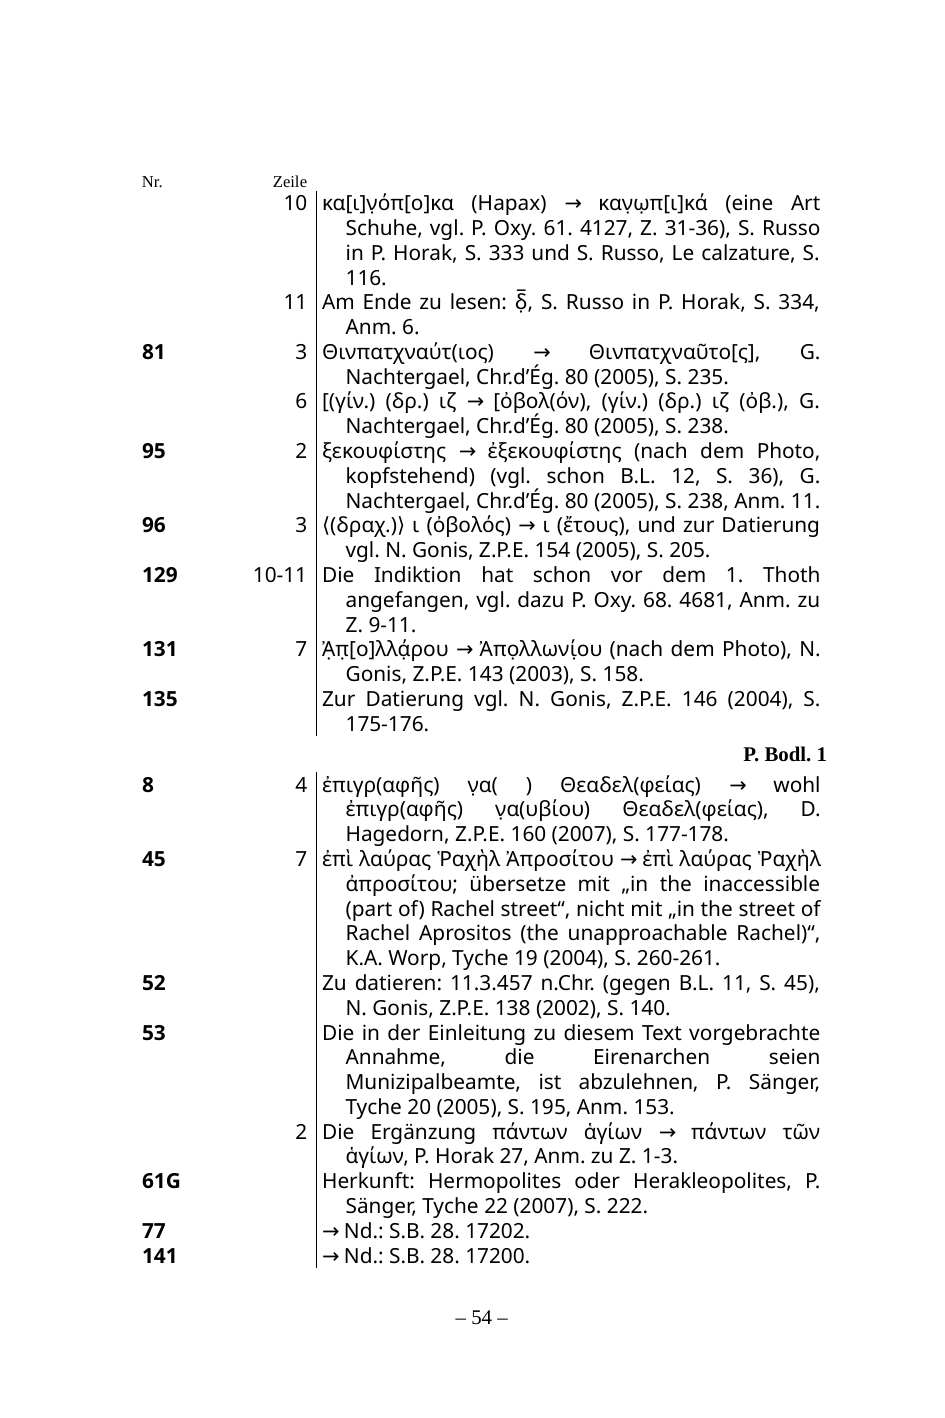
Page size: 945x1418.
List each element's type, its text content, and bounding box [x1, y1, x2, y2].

table_cell ἐπὶ λαύρας Ῥαχὴλ Ἀπροσίτου → ἐπὶ λαύρας Ῥαχὴλ ἀπροσίτου; übersetze mit „in the inaccessible (part of) Rachel street“, nicht mit „in the street of Rachel Aprositos (the unapproachable Rachel)“, K.A. Worp, Tyche 19 (2004), S. 260-261. [317, 847, 827, 971]
table_header 4 [224, 772, 316, 847]
table_cell 11 [224, 290, 316, 339]
table_cell [136, 389, 224, 439]
subtitle P. Bodl. 1 [136, 742, 827, 766]
table_cell 10 [224, 191, 316, 290]
table_cell 129 [136, 563, 224, 637]
table_cell 3 [224, 340, 316, 389]
table_cell 2 [224, 1119, 316, 1169]
table_cell 3 [224, 513, 316, 563]
table_cell 95 [136, 439, 224, 513]
table_cell [(γίν.) (δρ.) ιζ → [ὀβολ(όν), (γίν.) (δρ.) ιζ (ὀβ.), G. Nachtergael, Chr.d’Ég. 80 (2005), S. 238. [317, 389, 827, 439]
table_cell 10-11 [224, 563, 316, 637]
table_cell Die in der Einleitung zu diesem Text vorgebrachte Annahme, die Eirenarchen seien Munizipalbeamte, ist abzulehnen, P. Sänger, Tyche 20 (2005), S. 195, Anm. 153. [317, 1020, 827, 1119]
table_cell 131 [136, 637, 224, 687]
table_cell Θινπατχναύτ(ιος) → Θινπατχναῦτο[ς], G. Nachtergael, Chr.d’Ég. 80 (2005), S. 235. [317, 340, 827, 389]
table_cell 77 [136, 1219, 316, 1243]
table_cell [136, 290, 224, 339]
table_cell 81 [136, 340, 224, 389]
table_cell → Nd.: S.B. 28. 17202. [317, 1219, 827, 1243]
table_cell 45 [136, 847, 224, 971]
table_cell 53 [136, 1020, 316, 1119]
table_header 8 [136, 772, 224, 847]
table_cell Am Ende zu lesen: δ̣̅, S. Russo in P. Horak, S. 334, Anm. 6. [317, 290, 827, 339]
table_cell Die Ergänzung πάντων ἁγίων → πάντων τῶν ἁγίων, P. Horak 27, Anm. zu Z. 1-3. [317, 1119, 827, 1169]
table_cell 61G [136, 1169, 316, 1218]
table_cell Die Indiktion hat schon vor dem 1. Thoth angefangen, vgl. dazu P. Oxy. 68. 4681, Anm. zu Z. 9-11. [317, 563, 827, 637]
table_cell → Nd.: S.B. 28. 17200. [317, 1243, 827, 1268]
table_cell Zur Datierung vgl. N. Gonis, Z.P.E. 146 (2004), S. 175-176. [317, 687, 827, 736]
table_cell 7 [224, 847, 316, 971]
table_cell κα[ι]ν̣όπ[ο]κα (Hapax) → καν̣ω̣π[ι]κά (eine Art Schuhe, vgl. P. Oxy. 61. 4127, Ζ. 31-36), S. Russo in P. Horak, S. 333 und S. Russo, Le calzature, S. 116. [317, 191, 827, 290]
table_cell 2 [224, 439, 316, 513]
table_cell [136, 191, 224, 290]
table_cell 52 [136, 971, 316, 1020]
table_cell 135 [136, 687, 316, 736]
table_cell Zu datieren: 11.3.457 n.Chr. (gegen B.L. 11, S. 45), N. Gonis, Z.P.E. 138 (2002), S. 140. [317, 971, 827, 1020]
table_cell Herkunft: Hermopolites oder Herakleopolites, P. Sänger, Tyche 22 (2007), S. 222. [317, 1169, 827, 1218]
table_cell Ἀ̣π̣[ο]λλά̣ρου → Ἀπο̣λλωνί̣ου (nach dem Photo), N. Gonis, Z.P.E. 143 (2003), S. 158. [317, 637, 827, 687]
table_cell ⟨(δραχ.)⟩ ι (ὀβολός) → ι (ἔτους), und zur Datierung vgl. N. Gonis, Z.P.E. 154 (2005), S. 205. [317, 513, 827, 563]
table_cell [136, 1119, 224, 1169]
table_cell 141 [136, 1243, 316, 1268]
table_cell 96 [136, 513, 224, 563]
table_header ἐπιγρ(αφῆς) ν̣α( ) Θεαδελ(φείας) → wohl ἐπιγρ(αφῆς) ν̣α(υβίου) Θεαδελ(φείας), D. Hagedorn, Z.P.E. 160 (2007), S. 177-178. [317, 772, 827, 847]
table_cell 7 [224, 637, 316, 687]
table_cell 6 [224, 389, 316, 439]
table_cell ξεκουφίστης → ἐξεκουφίστης (nach dem Photo, kopfstehend) (vgl. schon B.L. 12, S. 36), G. Nachtergael, Chr.d’Ég. 80 (2005), S. 238, Anm. 11. [317, 439, 827, 513]
